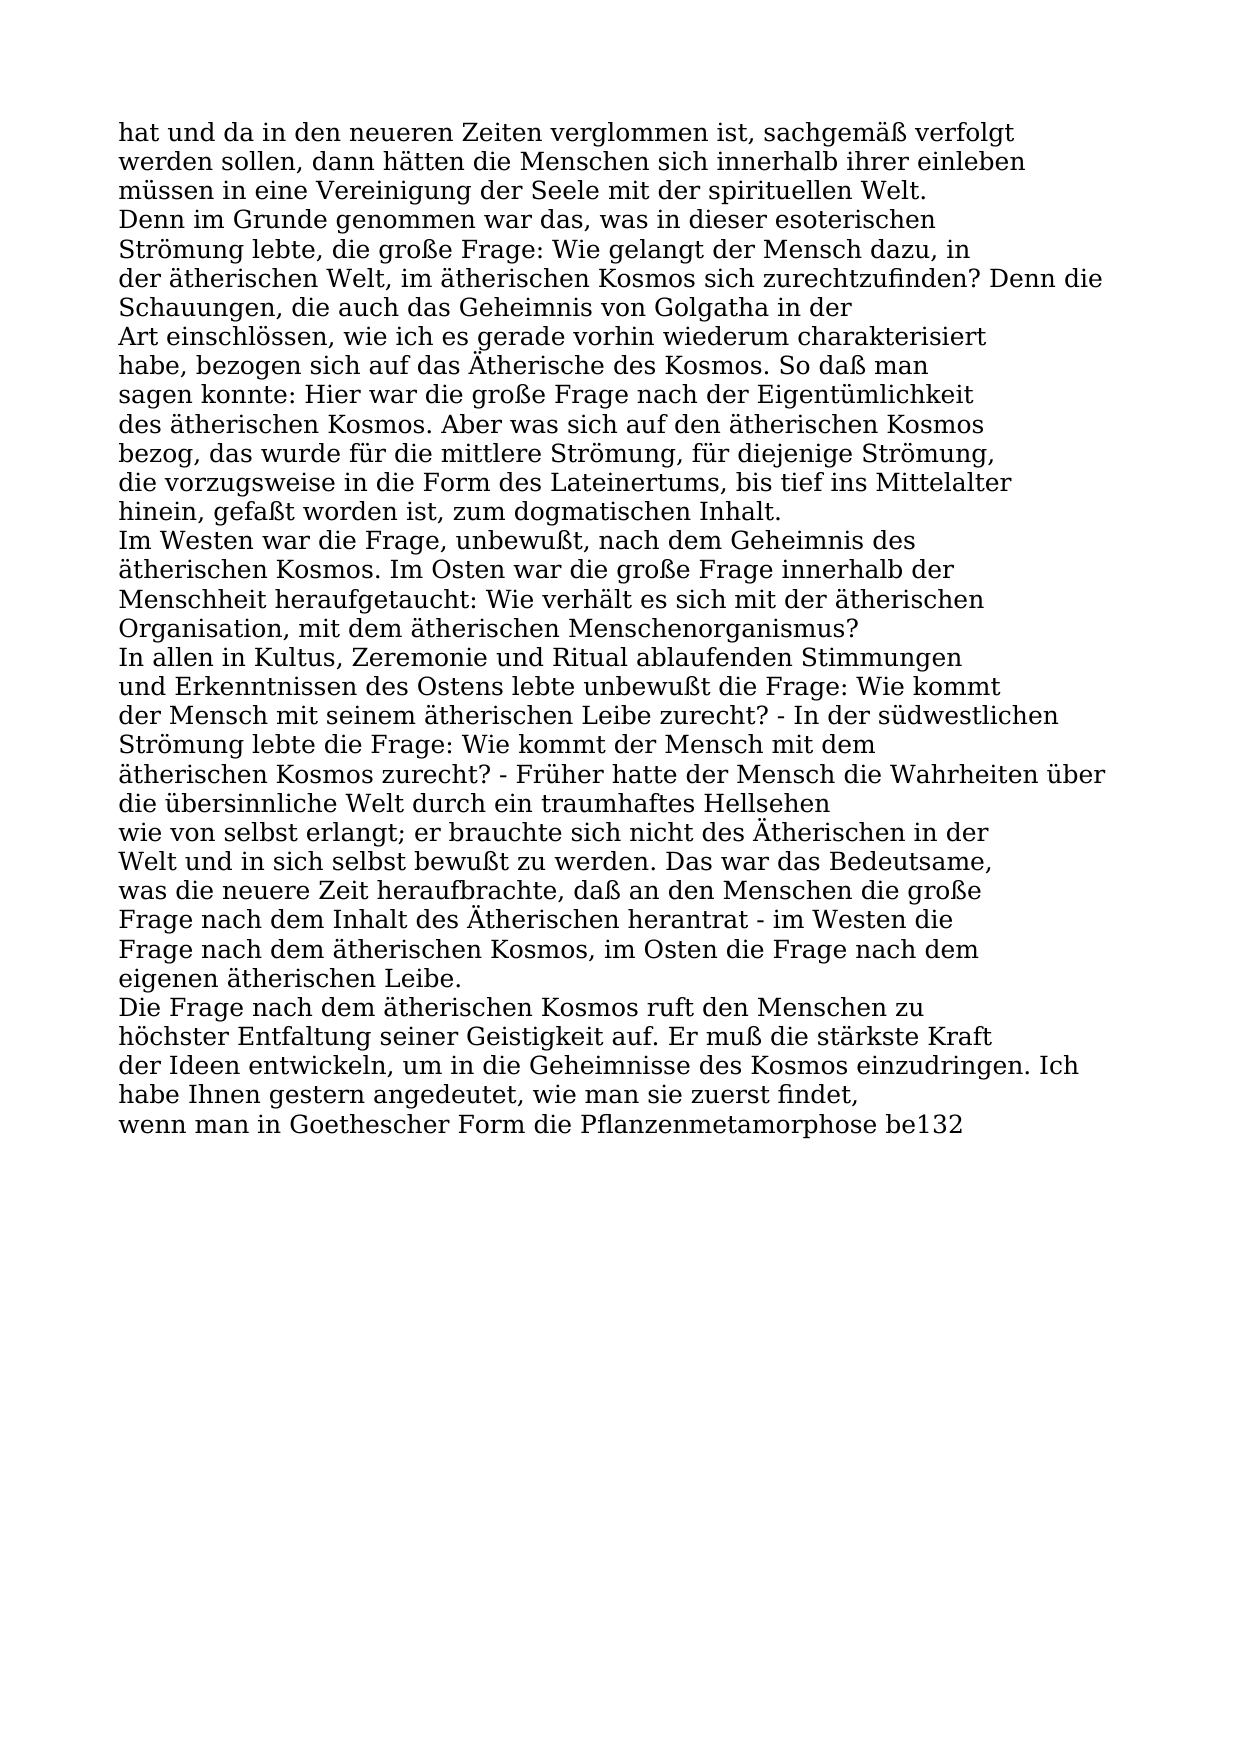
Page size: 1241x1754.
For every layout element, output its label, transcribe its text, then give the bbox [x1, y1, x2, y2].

text eigenen ätherischen Leibe. [118, 964, 1122, 993]
text und Erkenntnissen des Ostens lebte unbewußt die Frage: Wie kommt [118, 672, 1122, 701]
text Im Westen war die Frage, unbewußt, nach dem Geheimnis des [118, 526, 1122, 556]
text sagen konnte: Hier war die große Frage nach der Eigentümlichkeit [118, 381, 1122, 410]
text der Mensch mit seinem ätherischen Leibe zurecht? - In der südwestlichen Strömung lebte die Frage: Wie kommt der Mensch mit dem [118, 701, 1122, 760]
text was die neuere Zeit heraufbrachte, daß an den Menschen die große [118, 876, 1122, 906]
text habe, bezogen sich auf das Ätherische des Kosmos. So daß man [118, 351, 1122, 381]
text Strömung lebte, die große Frage: Wie gelangt der Mensch dazu, in [118, 235, 1122, 264]
text Die Frage nach dem ätherischen Kosmos ruft den Menschen zu [118, 993, 1122, 1022]
text wenn man in Goethescher Form die Pflanzenmetamorphose be132 [118, 1110, 1122, 1139]
text der ätherischen Welt, im ätherischen Kosmos sich zurechtzufinden? Denn die Schauungen, die auch das Geheimnis von Golgatha in der [118, 264, 1122, 322]
text hat und da in den neueren Zeiten verglommen ist, sachgemäß verfolgt [118, 118, 1122, 147]
text Frage nach dem Inhalt des Ätherischen herantrat - im Westen die [118, 906, 1122, 935]
text der Ideen entwickeln, um in die Geheimnisse des Kosmos einzudringen. Ich habe Ihnen gestern angedeutet, wie man sie zuerst findet, [118, 1051, 1122, 1110]
text Art einschlössen, wie ich es gerade vorhin wiederum charakterisiert [118, 322, 1122, 351]
text In allen in Kultus, Zeremonie und Ritual ablaufenden Stimmungen [118, 643, 1122, 672]
text die vorzugsweise in die Form des Lateinertums, bis tief ins Mittelalter [118, 468, 1122, 497]
text ätherischen Kosmos. Im Osten war die große Frage innerhalb der [118, 556, 1122, 585]
text Organisation, mit dem ätherischen Menschenorganismus? [118, 614, 1122, 643]
text werden sollen, dann hätten die Menschen sich innerhalb ihrer einleben müssen in eine Vereinigung der Seele mit der spirituellen Welt. [118, 147, 1122, 206]
text bezog, das wurde für die mittlere Strömung, für diejenige Strömung, [118, 439, 1122, 468]
text Menschheit heraufgetaucht: Wie verhält es sich mit der ätherischen [118, 585, 1122, 614]
text Welt und in sich selbst bewußt zu werden. Das war das Bedeutsame, [118, 847, 1122, 876]
text hinein, gefaßt worden ist, zum dogmatischen Inhalt. [118, 497, 1122, 526]
text ätherischen Kosmos zurecht? - Früher hatte der Mensch die Wahrheiten über die übersinnliche Welt durch ein traumhaftes Hellsehen [118, 760, 1122, 818]
text Frage nach dem ätherischen Kosmos, im Osten die Frage nach dem [118, 935, 1122, 964]
text höchster Entfaltung seiner Geistigkeit auf. Er muß die stärkste Kraft [118, 1022, 1122, 1051]
text des ätherischen Kosmos. Aber was sich auf den ätherischen Kosmos [118, 410, 1122, 439]
text Denn im Grunde genommen war das, was in dieser esoterischen [118, 206, 1122, 235]
text wie von selbst erlangt; er brauchte sich nicht des Ätherischen in der [118, 818, 1122, 847]
